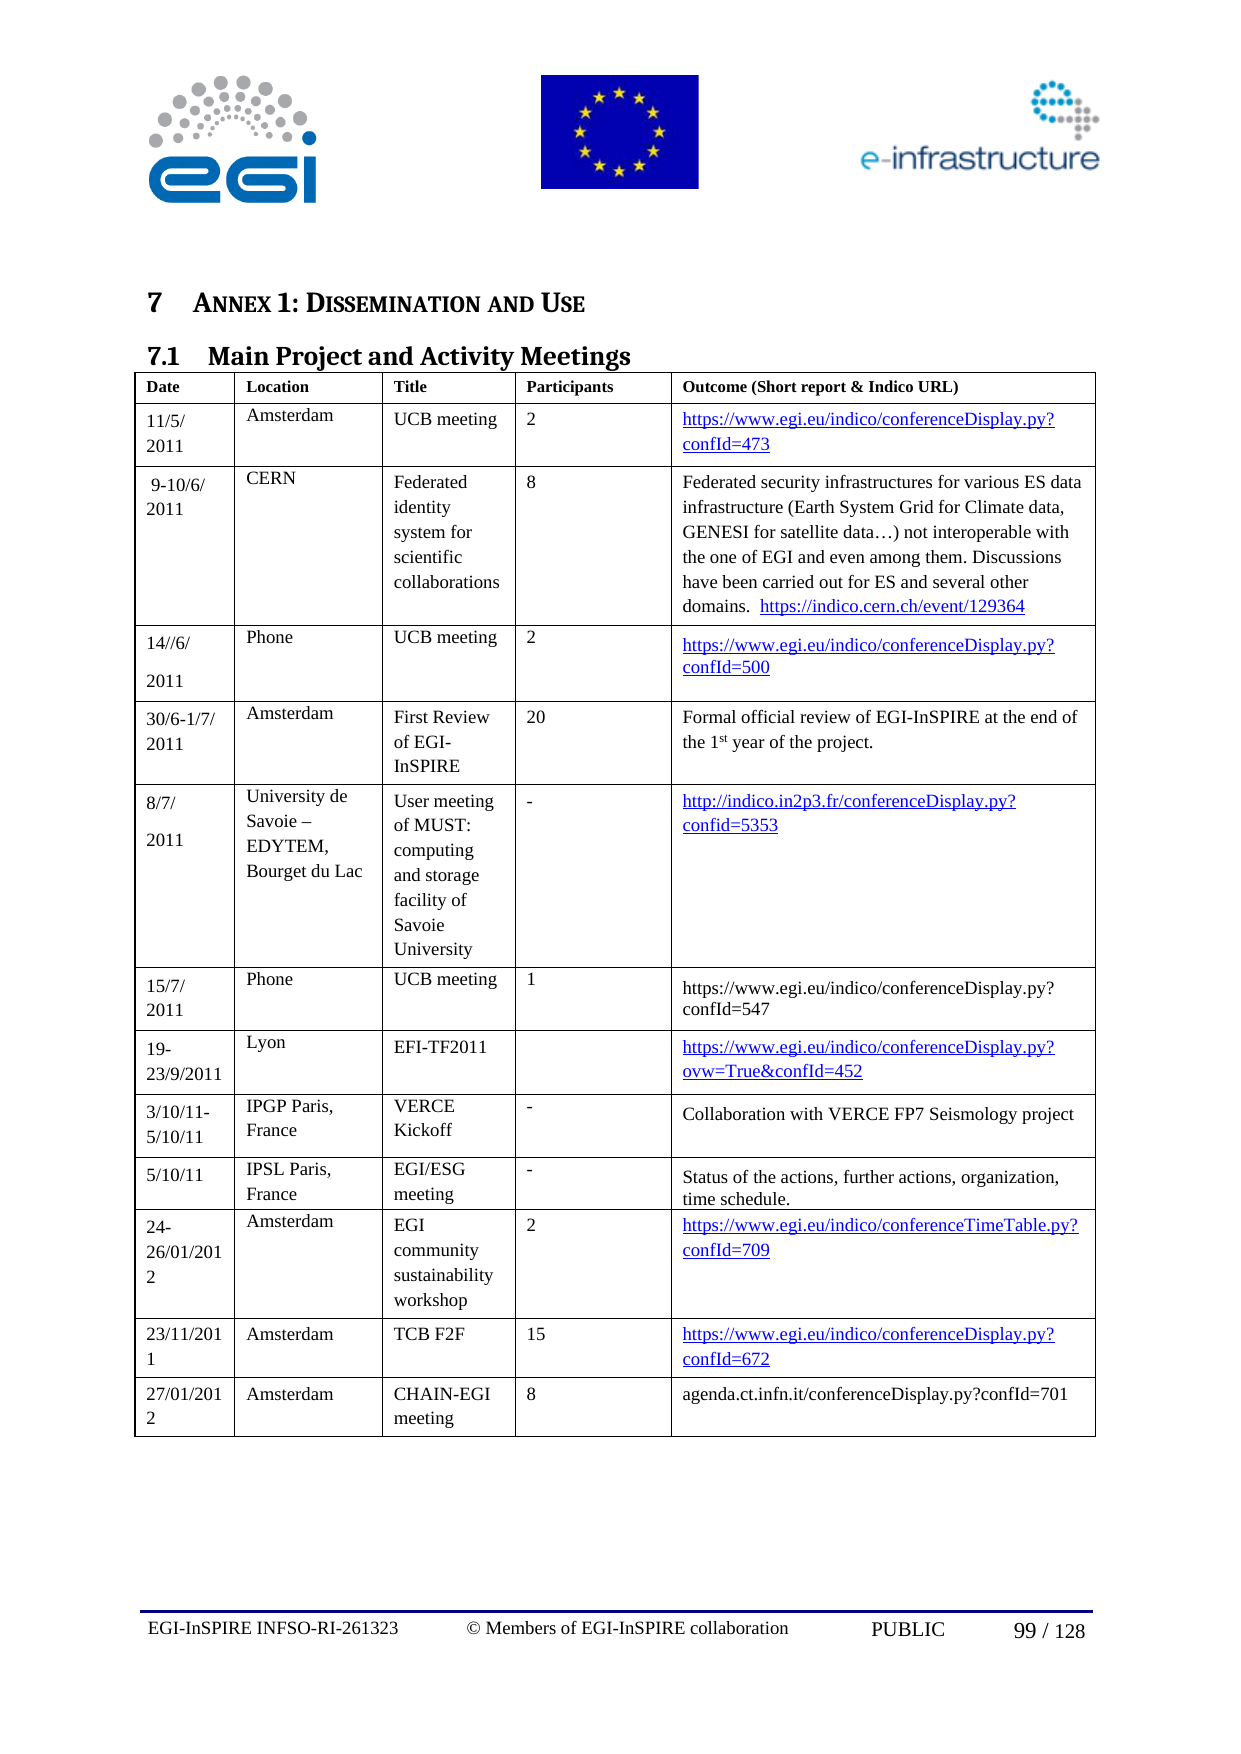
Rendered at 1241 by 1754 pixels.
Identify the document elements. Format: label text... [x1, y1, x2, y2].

table_cell EGI/ESG meeting [383, 1158, 515, 1209]
table_cell Status of the actions, further actions, organization, time schedule. [672, 1158, 1095, 1209]
table_cell 23/11/2011 [136, 1319, 234, 1377]
table_cell Federated security infrastructures for various ES data infrastructure (Earth System Grid for Climate data, GENESI for satellite data…) not interoperable with the one of EGI and even among them. Discussions have been carried out for ES and several other domains. https://indico.cern.ch/event/129364 [672, 467, 1095, 625]
table_cell agenda.ct.infn.it/conferenceDisplay.py?confId=701 [672, 1378, 1095, 1436]
table_cell Amsterdam [235, 1210, 382, 1318]
table_cell 14//6/ 2011 [136, 626, 234, 701]
table_header Participants [516, 373, 671, 403]
table_cell https://www.egi.eu/indico/conferenceDisplay.py?confId=672 [672, 1319, 1095, 1377]
table_cell Phone [235, 626, 382, 701]
table_cell - [516, 1095, 671, 1157]
table_header Outcome (Short report & Indico URL) [672, 373, 1095, 403]
table_cell Formal official review of EGI-InSPIRE at the end of the 1st year of the project. [672, 702, 1095, 784]
table_cell CERN [235, 467, 382, 625]
table_cell https://www.egi.eu/indico/conferenceDisplay.py?confId=473 [672, 404, 1095, 466]
table_cell First Review of EGI-InSPIRE [383, 702, 515, 784]
table_cell 8/7/ 2011 [136, 785, 234, 967]
table_cell UCB meeting [383, 626, 515, 701]
table_cell Lyon [235, 1031, 382, 1093]
table_cell Federated identity system for scientific collaborations [383, 467, 515, 625]
table_cell 27/01/2012 [136, 1378, 234, 1436]
table_cell 8 [516, 1378, 671, 1436]
table_cell 2 [516, 404, 671, 466]
table_cell - [516, 785, 671, 967]
table_cell 20 [516, 702, 671, 784]
table_cell http://indico.in2p3.fr/conferenceDisplay.py?confid=5353 [672, 785, 1095, 967]
table_header Location [235, 373, 382, 403]
table_cell 5/10/11 [136, 1158, 234, 1209]
table_cell Amsterdam [235, 1378, 382, 1436]
table_cell 8 [516, 467, 671, 625]
table_cell 24-26/01/2012 [136, 1210, 234, 1318]
table_cell TCB F2F [383, 1319, 515, 1377]
table_cell IPSL Paris, France [235, 1158, 382, 1209]
subtitle Main Project and Activity Meetings [148, 341, 1092, 372]
table_cell 2 [516, 1210, 671, 1318]
table_cell UCB meeting [383, 404, 515, 466]
table_cell CHAIN-EGI meeting [383, 1378, 515, 1436]
table_cell EFI-TF2011 [383, 1031, 515, 1093]
table_cell UCB meeting [383, 968, 515, 1030]
table_cell https://www.egi.eu/indico/conferenceTimeTable.py?confId=709 [672, 1210, 1095, 1318]
table_cell University de Savoie – EDYTEM, Bourget du Lac [235, 785, 382, 967]
table_cell Amsterdam [235, 404, 382, 466]
table_cell https://www.egi.eu/indico/conferenceDisplay.py?confId=547 [672, 968, 1095, 1030]
table_cell 9-10/6/ 2011 [136, 467, 234, 625]
table_cell Phone [235, 968, 382, 1030]
table_cell User meeting of MUST: computing and storage facility of Savoie University [383, 785, 515, 967]
subtitle Annex 1: Dissemination and Use [148, 286, 1092, 320]
table_cell - [516, 1158, 671, 1209]
table_cell 19-23/9/2011 [136, 1031, 234, 1093]
table_cell 3/10/11-5/10/11 [136, 1095, 234, 1157]
table_cell EGI community sustainability workshop [383, 1210, 515, 1318]
table_cell https://www.egi.eu/indico/conferenceDisplay.py?confId=500 [672, 626, 1095, 701]
table_cell IPGP Paris, France [235, 1095, 382, 1157]
table_cell Amsterdam [235, 1319, 382, 1377]
table_cell VERCE Kickoff [383, 1095, 515, 1157]
table_cell 15 [516, 1319, 671, 1377]
table_cell 1 [516, 968, 671, 1030]
table_cell Amsterdam [235, 702, 382, 784]
table_cell https://www.egi.eu/indico/conferenceDisplay.py?ovw=True&confId=452 [672, 1031, 1095, 1093]
table_header Title [383, 373, 515, 403]
table_cell 15/7/ 2011 [136, 968, 234, 1030]
table_cell Collaboration with VERCE FP7 Seismology project [672, 1095, 1095, 1157]
table_cell 30/6-1/7/ 2011 [136, 702, 234, 784]
table_cell [516, 1031, 671, 1093]
table_cell 2 [516, 626, 671, 701]
table_cell 11/5/ 2011 [136, 404, 234, 466]
table_header Date [136, 373, 234, 403]
